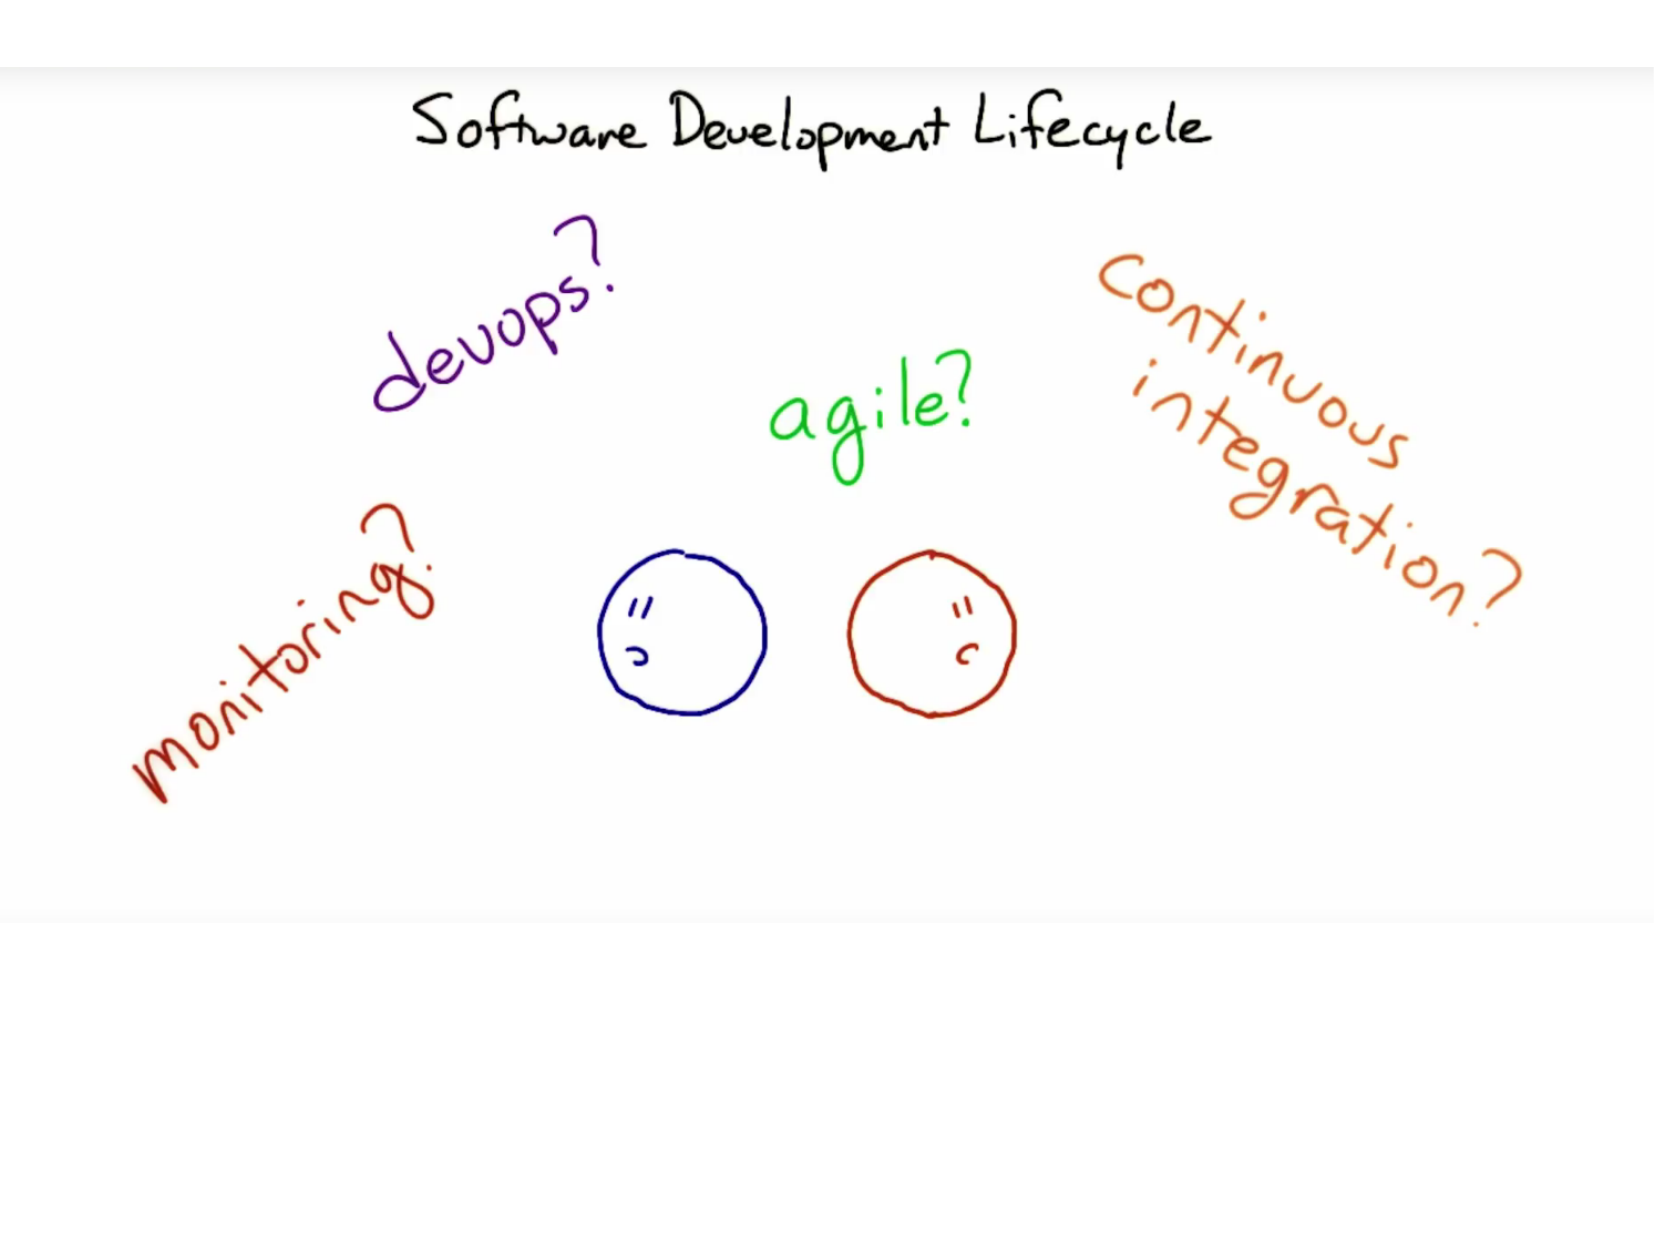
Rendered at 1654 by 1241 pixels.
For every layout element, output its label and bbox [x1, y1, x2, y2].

picture [0, 67, 1654, 923]
